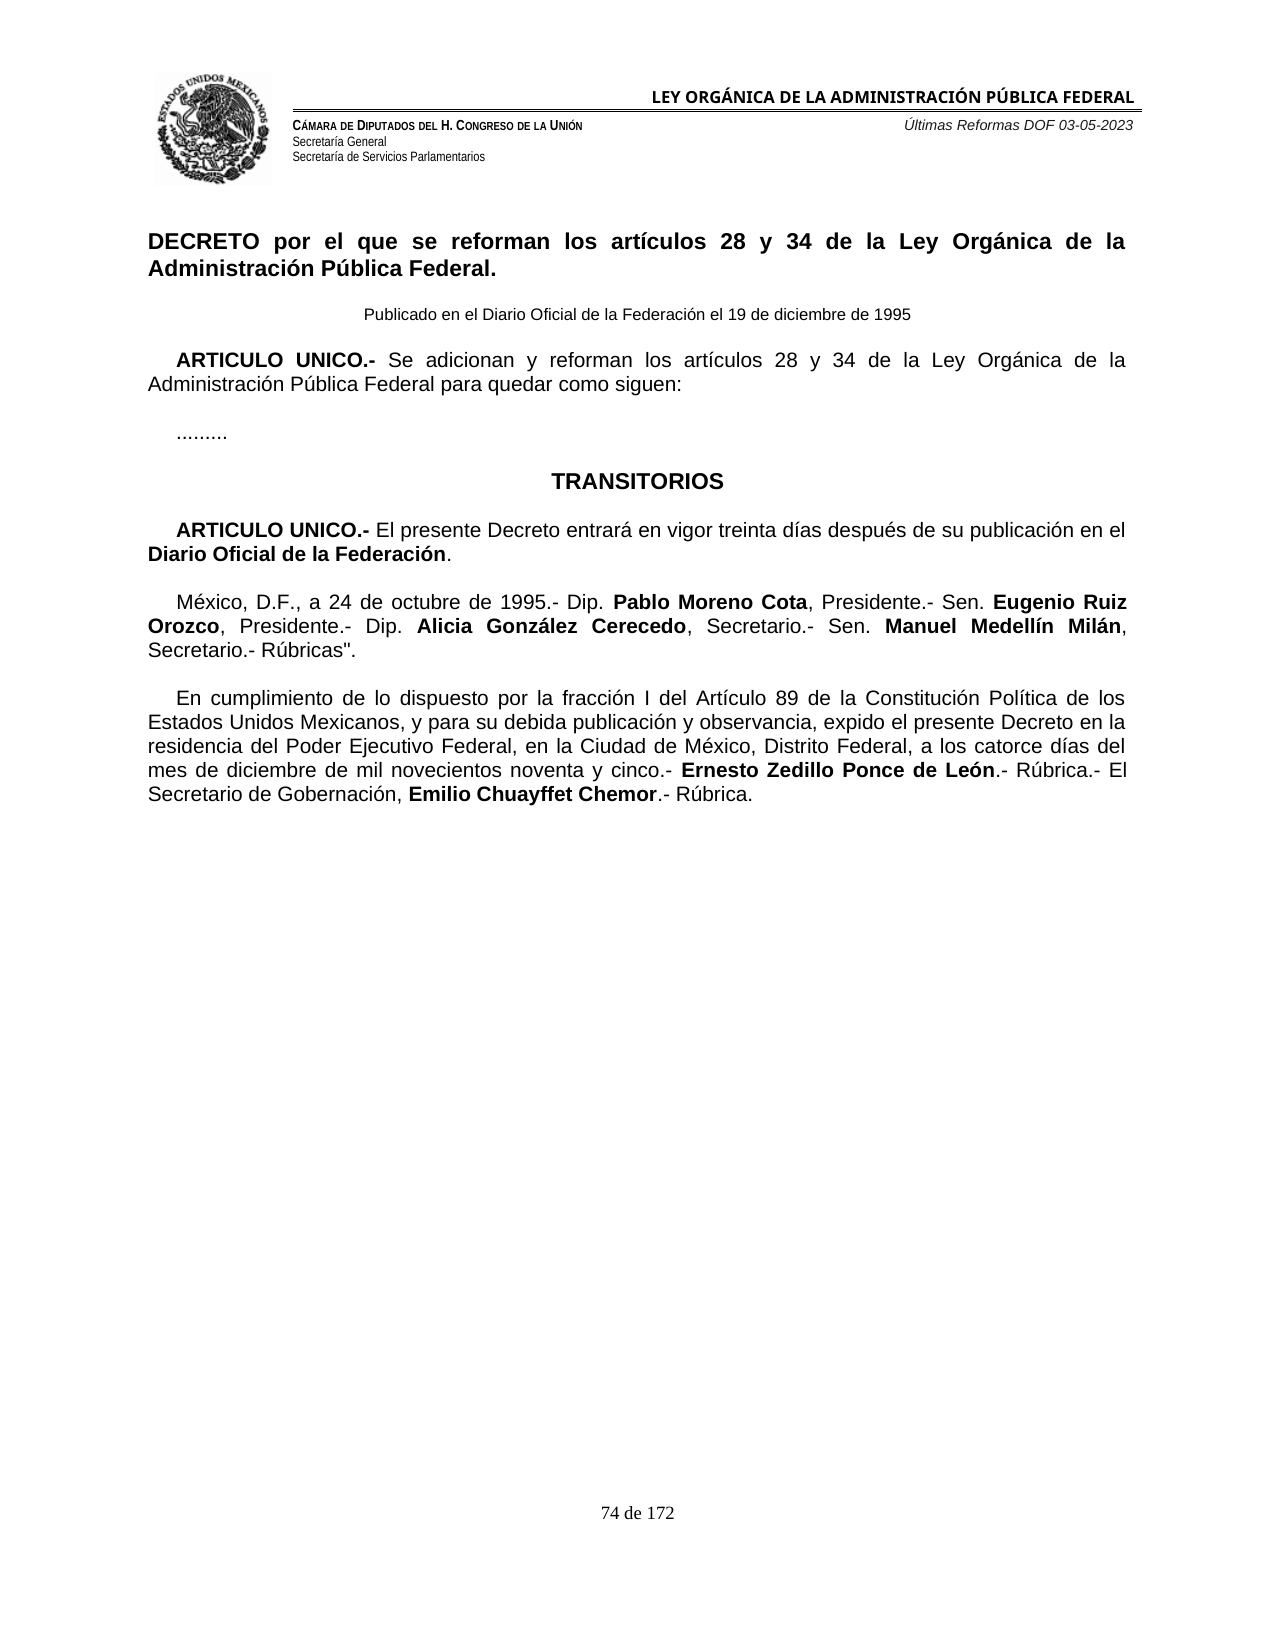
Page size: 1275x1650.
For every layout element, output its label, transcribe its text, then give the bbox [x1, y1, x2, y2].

text ......... [148, 420, 1127, 444]
text ARTICULO UNICO.- Se adicionan y reforman los artículos 28 y 34 de la Ley Orgánica de la Administración Pública Federal para quedar como siguen: [148, 348, 1127, 396]
text TRANSITORIOS [148, 468, 1127, 494]
text DECRETO por el que se reforman los artículos 28 y 34 de la Ley Orgánica de la Administración Pública Federal. [148, 228, 1127, 281]
text ARTICULO UNICO.- El presente Decreto entrará en vigor treinta días después de su publicación en el Diario Oficial de la Federación. [148, 518, 1127, 566]
text México, D.F., a 24 de octubre de 1995.- Dip. Pablo Moreno Cota, Presidente.- Sen. Eugenio Ruiz Orozco, Presidente.- Dip. Alicia González Cerecedo, Secretario.- Sen. Manuel Medellín Milán, Secretario.- Rúbricas". [148, 590, 1127, 662]
text Publicado en el Diario Oficial de la Federación el 19 de diciembre de 1995 [148, 305, 1127, 324]
text En cumplimiento de lo dispuesto por la fracción I del Artículo 89 de la Constitución Política de los Estados Unidos Mexicanos, y para su debida publicación y observancia, expido el presente Decreto en la residencia del Poder Ejecutivo Federal, en la Ciudad de México, Distrito Federal, a los catorce días del mes de diciembre de mil novecientos noventa y cinco.- Ernesto Zedillo Ponce de León.- Rúbrica.- El Secretario de Gobernación, Emilio Chuayffet Chemor.- Rúbrica. [148, 686, 1127, 806]
